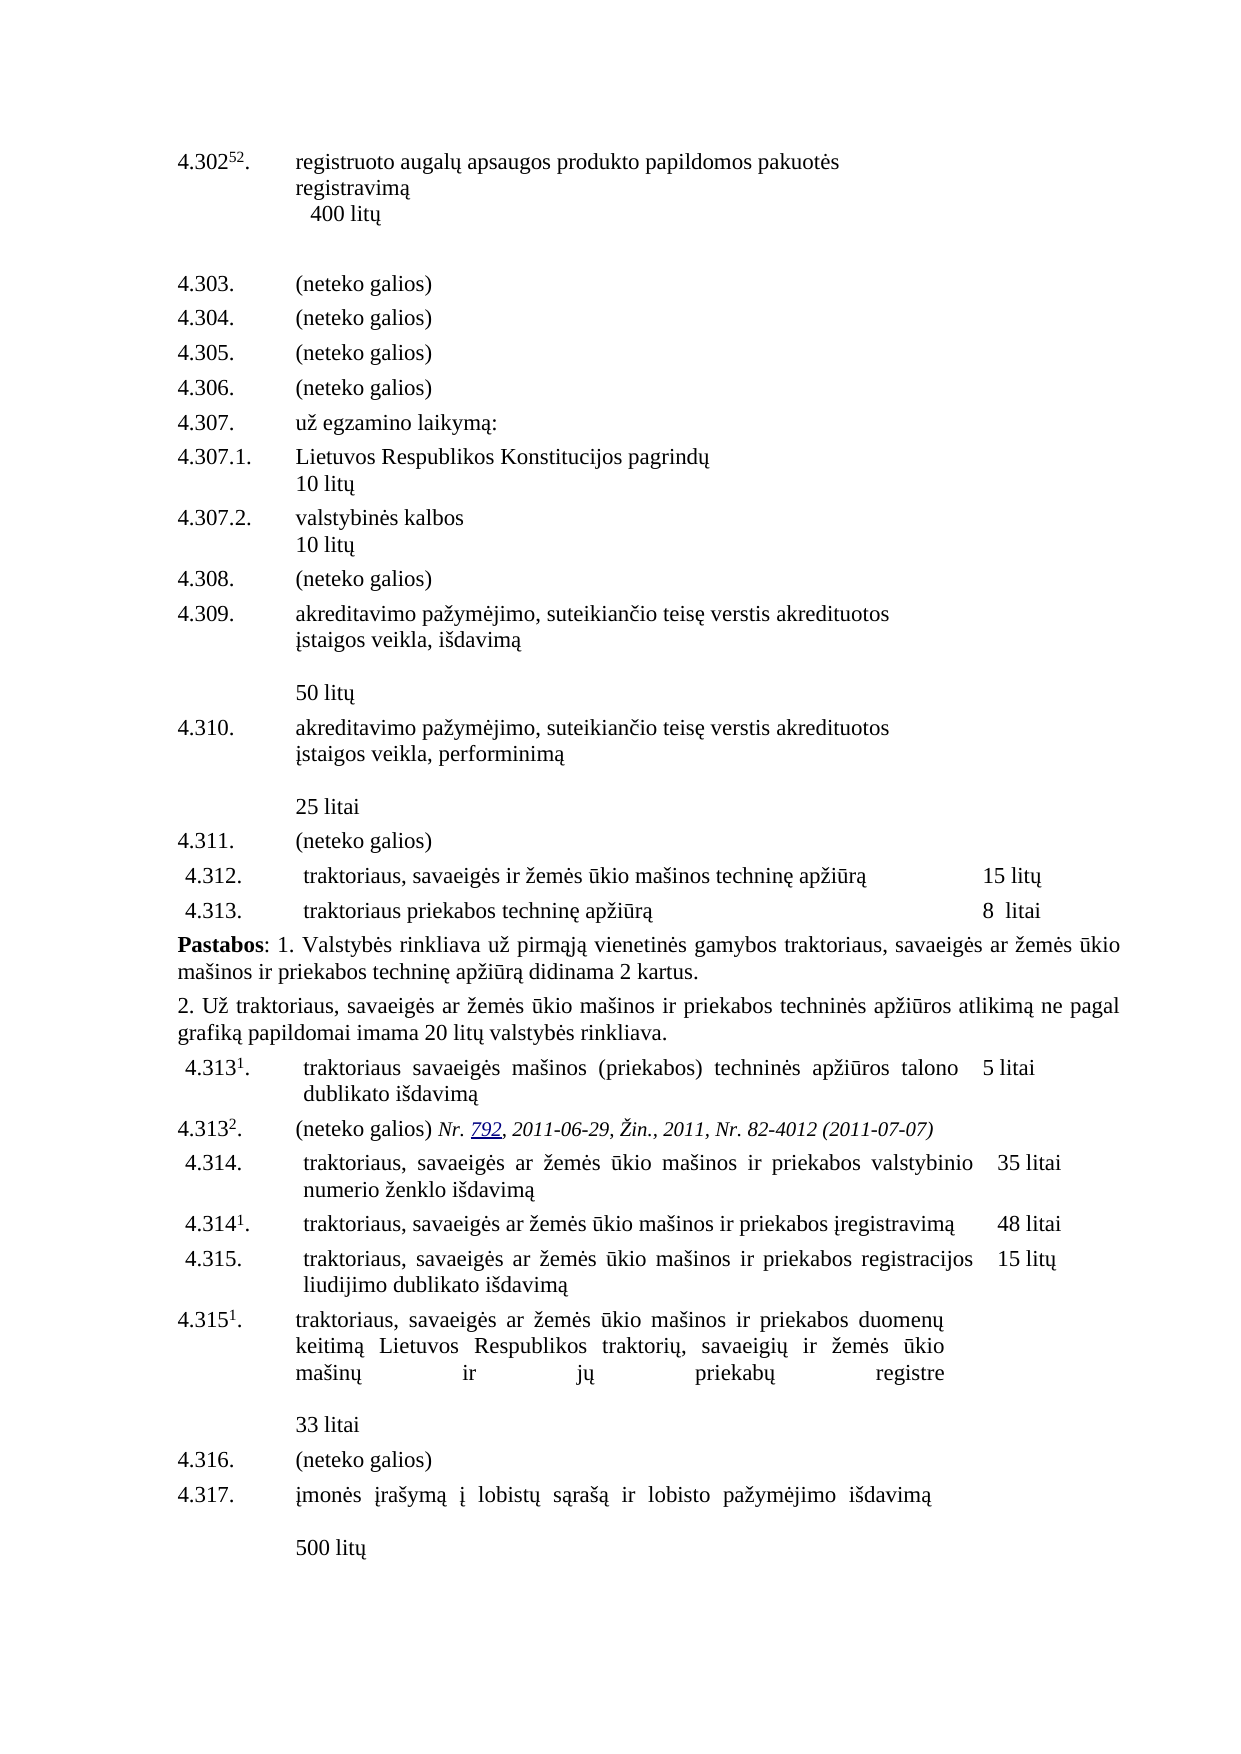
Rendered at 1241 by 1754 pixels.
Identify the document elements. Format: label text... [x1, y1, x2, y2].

text 2. Už traktoriaus, savaeigės ar žemės ūkio mašinos ir priekabos techninės apžiūros atlikimą ne pagal grafiką papildomai imama 20 litų valstybės rinkliava. [177, 993, 1122, 1045]
text 4.30252. registruoto augalų apsaugos produkto papildomos pakuotės registravimą 400 litų [177, 148, 930, 227]
text 4.309. akreditavimo pažymėjimo, suteikiančio teisę verstis akredituotos įstaigos veikla, išdavimą 50 litų [177, 600, 945, 705]
text 4.317. įmonės įrašymą į lobistų sąrašą ir lobisto pažymėjimo išdavimą 500 litų [177, 1481, 945, 1560]
table_header 15 litų [971, 862, 1144, 897]
text 4.3132. (neteko galios) Nr. 792, 2011-06-29, Žin., 2011, Nr. 82-4012 (2011-07-07) [177, 1115, 1122, 1141]
text 4.306. (neteko galios) [177, 374, 945, 400]
text 4.316. (neteko galios) [177, 1446, 945, 1473]
text 4.310. akreditavimo pažymėjimo, suteikiančio teisę verstis akredituotos įstaigos veikla, performinimą 25 litai [177, 714, 945, 819]
table_cell 4.313. [174, 897, 292, 932]
table_header 35 litai [986, 1149, 1144, 1210]
text 4.308. (neteko galios) [177, 565, 945, 592]
table_header 5 litai [971, 1054, 1144, 1115]
text 4.3151. traktoriaus, savaeigės ar žemės ūkio mašinos ir priekabos duomenų keitimą Lietuvos Respublikos traktorių, savaeigių ir žemės ūkio mašinų ir jų priekabų registre 33 litai [177, 1306, 945, 1438]
table_header traktoriaus, savaeigės ar žemės ūkio mašinos ir priekabos valstybinio numerio ženklo išdavimą [292, 1149, 986, 1210]
table_cell 48 litai [986, 1210, 1144, 1245]
table_cell traktoriaus priekabos techninę apžiūrą [292, 897, 971, 932]
table_cell traktoriaus, savaeigės ar žemės ūkio mašinos ir priekabos registracijos liudijimo dublikato išdavimą [292, 1245, 986, 1306]
table_cell 15 litų [986, 1245, 1144, 1306]
text 4.305. (neteko galios) [177, 339, 945, 366]
table_header 4.3131. [174, 1054, 292, 1115]
text 4.311. (neteko galios) [177, 827, 945, 854]
text 4.307.2. valstybinės kalbos 10 litų [177, 504, 945, 557]
text Pastabos: 1. Valstybės rinkliava už pirmąją vienetinės gamybos traktoriaus, savaeigės ar žemės ūkio mašinos ir priekabos techninę apžiūrą didinama 2 kartus. [177, 932, 1122, 984]
table_header 4.314. [174, 1149, 292, 1210]
table_cell 4.3141. [174, 1210, 292, 1245]
table_cell traktoriaus, savaeigės ar žemės ūkio mašinos ir priekabos įregistravimą [292, 1210, 986, 1245]
table_cell 8 litai [971, 897, 1144, 932]
text 4.307. už egzamino laikymą: [177, 408, 945, 435]
table_header 4.312. [174, 862, 292, 897]
text 4.304. (neteko galios) [177, 304, 945, 331]
text 4.307.1. Lietuvos Respublikos Konstitucijos pagrindų 10 litų [177, 443, 945, 496]
table_header traktoriaus, savaeigės ir žemės ūkio mašinos techninę apžiūrą [292, 862, 971, 897]
text 4.303. (neteko galios) [177, 270, 945, 296]
table_cell 4.315. [174, 1245, 292, 1306]
table_header traktoriaus savaeigės mašinos (priekabos) techninės apžiūros talono dublikato išdavimą [292, 1054, 971, 1115]
